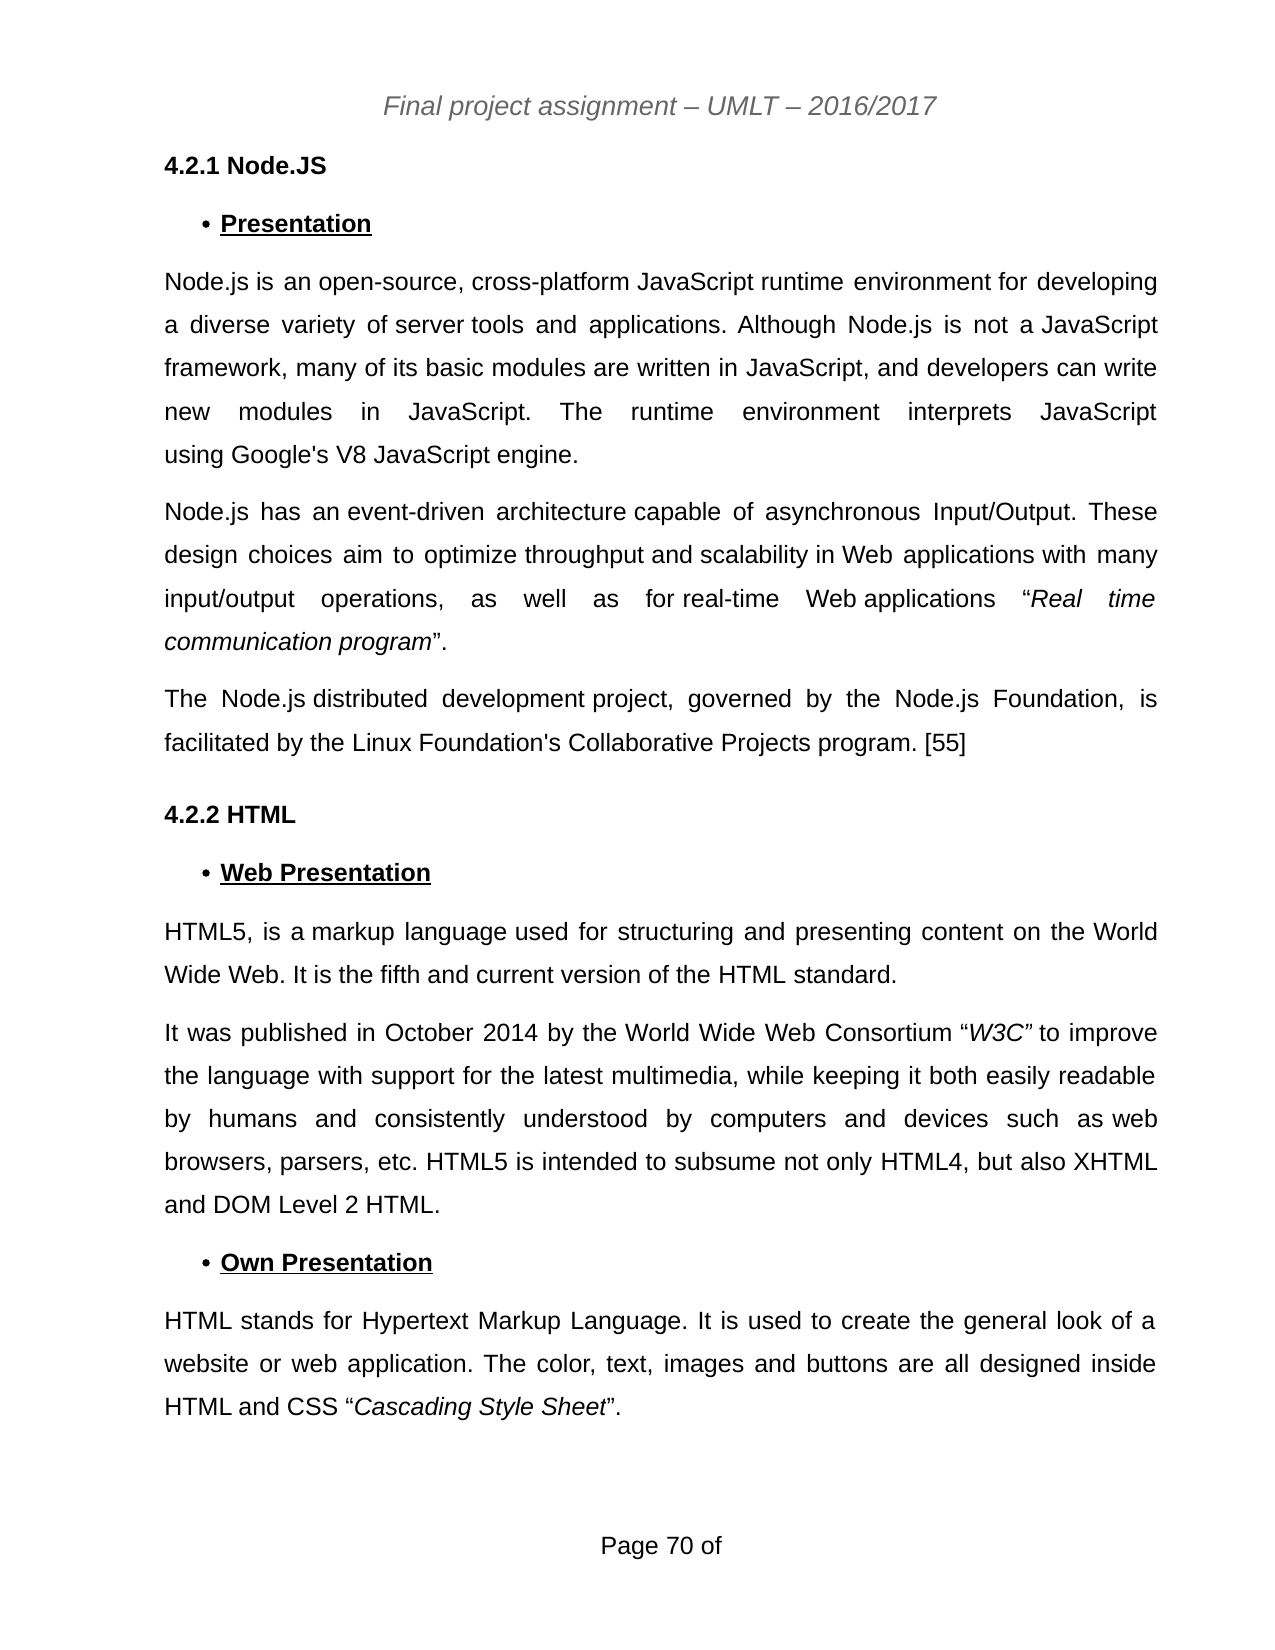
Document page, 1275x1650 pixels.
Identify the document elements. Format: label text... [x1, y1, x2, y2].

text It was published in October 2014 by the World Wide Web Consortium “W3C” to improve the language with support for the latest multimedia, while keeping it both easily readable by humans and consistently understood by computers and devices such as web browsers, parsers, etc. HTML5 is intended to subsume not only HTML4, but also XHTML and DOM Level 2 HTML. [164, 1018, 1158, 1219]
text Node.js has an event-driven architecture capable of asynchronous Input/Output. These design choices aim to optimize throughput and scalability in Web applications with many input/output operations, as well as for real-time Web applications “Real time communication program”. [164, 497, 1158, 656]
text HTML stands for Hypertext Markup Language. It is used to create the general look of a website or web application. The color, text, images and buttons are all designed inside HTML and CSS “Cascading Style Sheet”. [164, 1306, 1158, 1421]
text Node.js is an open-source, cross-platform JavaScript runtime environment for developing a diverse variety of server tools and applications. Although Node.js is not a JavaScript framework, many of its basic modules are written in JavaScript, and developers can write new modules in JavaScript. The runtime environment interprets JavaScript using Google's V8 JavaScript engine. [164, 267, 1158, 468]
list Own Presentation [202, 1248, 1158, 1277]
subtitle 4.2.1 Node.JS [164, 151, 1158, 180]
list Presentation [202, 209, 1158, 238]
list Web Presentation [202, 858, 1158, 887]
text The Node.js distributed development project, governed by the Node.js Foundation, is facilitated by the Linux Foundation's Collaborative Projects program. [55] [164, 684, 1158, 756]
list HTML5, is a markup language used for structuring and presenting content on the World Wide Web. It is the fifth and current version of the HTML standard. [164, 917, 1158, 988]
subtitle 4.2.2 HTML [164, 800, 1158, 829]
